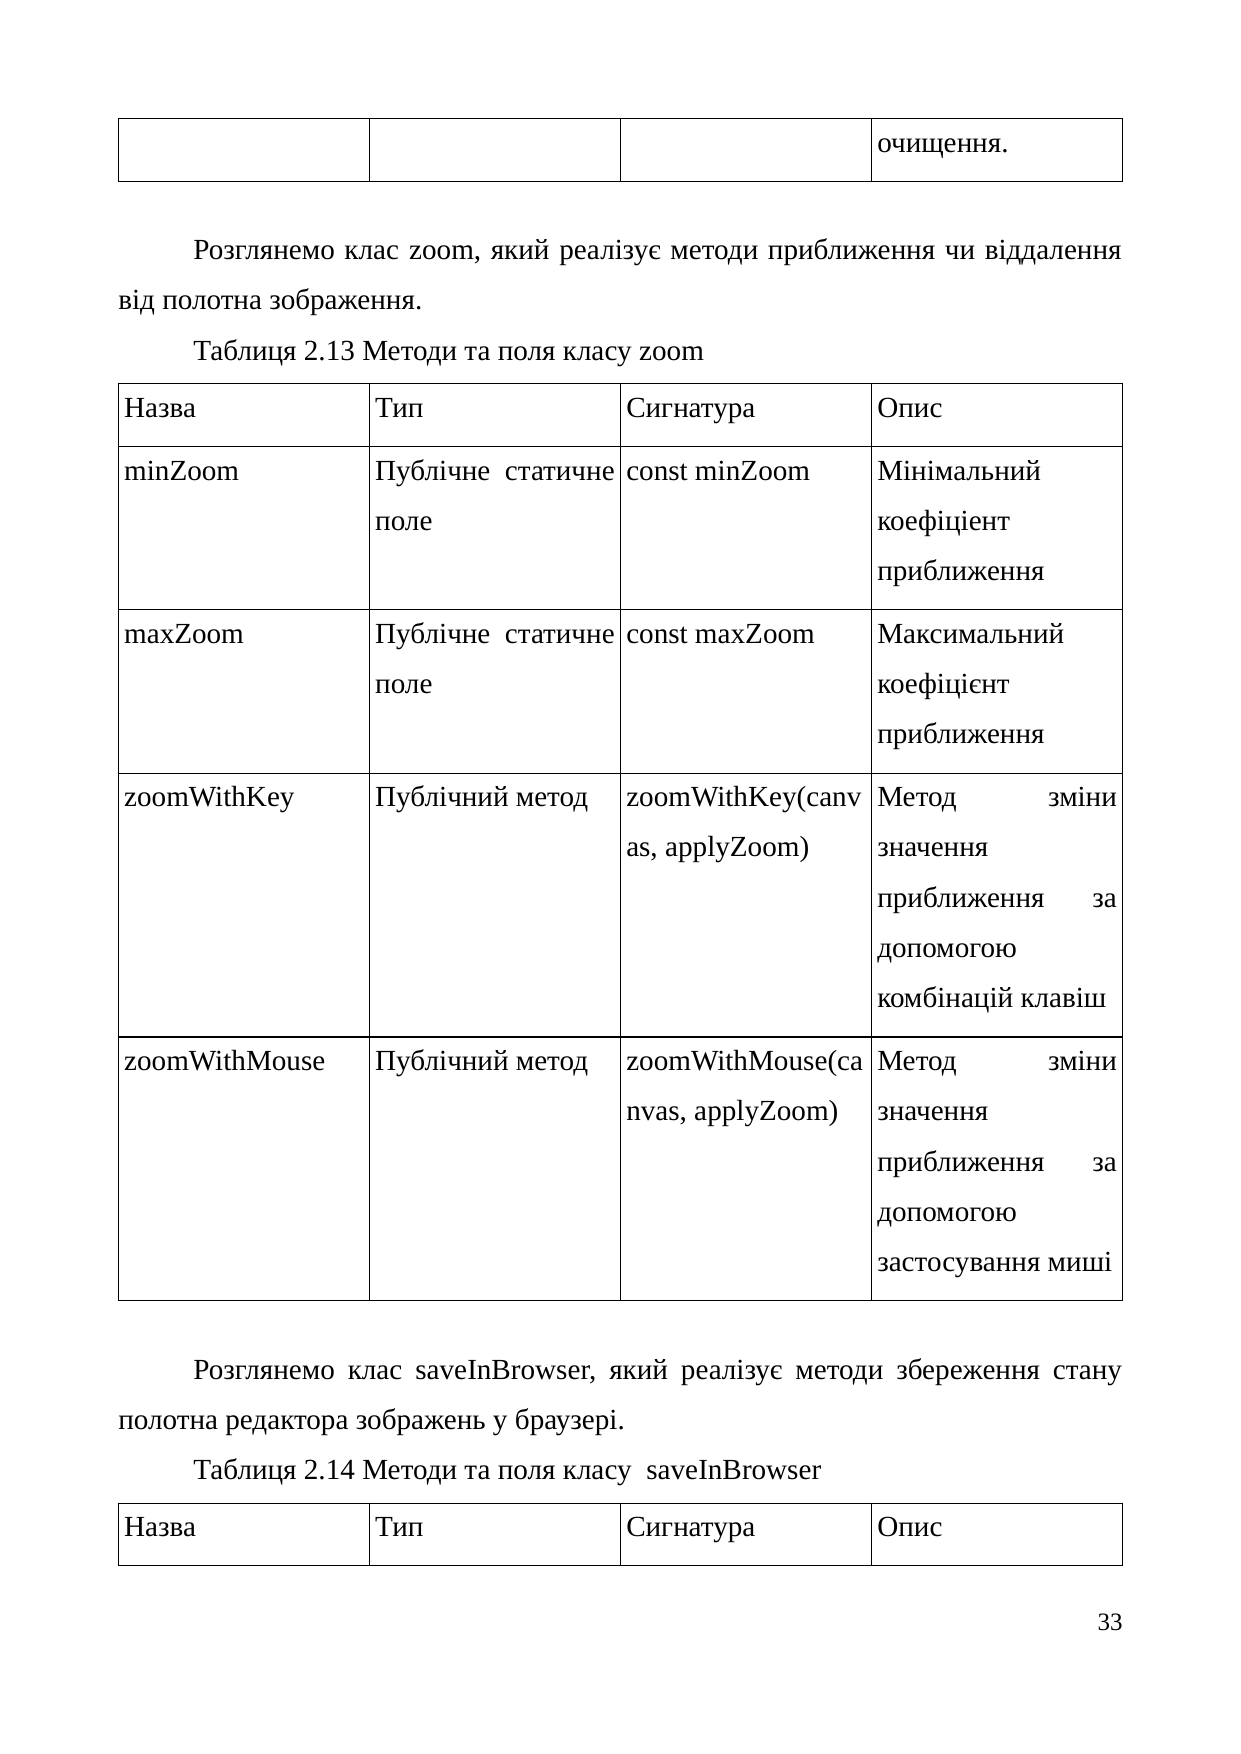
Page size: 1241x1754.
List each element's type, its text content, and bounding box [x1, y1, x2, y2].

table_cell zoomWithKey [119, 774, 369, 1036]
table_header Тип [370, 384, 620, 446]
table_header Назва [119, 1504, 369, 1565]
table_cell zoomWithMouse(canvas, applyZoom) [621, 1038, 871, 1300]
table_header Сигнатура [621, 1504, 871, 1565]
text Розглянемо клас zoom, який реалізує методи приближення чи віддалення від полотна зображення. [118, 232, 1122, 316]
table_cell const minZoom [621, 447, 871, 609]
table_cell очищення. [872, 119, 1122, 181]
table_cell Публічне статичне поле [370, 610, 620, 772]
table_cell zoomWithMouse [119, 1038, 369, 1300]
table_cell maxZoom [119, 610, 369, 772]
table_header Тип [370, 1504, 620, 1565]
text Таблиця 2.14 Методи та поля класу saveInBrowser [118, 1452, 1122, 1486]
text Розглянемо клас saveInBrowser, який реалізує методи збереження стану полотна редактора зображень у браузері. [118, 1352, 1122, 1436]
table_header Опис [872, 1504, 1122, 1565]
table_cell Мінімальний коефіціент приближення [872, 447, 1122, 609]
table_header Опис [872, 384, 1122, 446]
table_cell [621, 119, 871, 181]
table_cell Публічне статичне поле [370, 447, 620, 609]
table_cell const maxZoom [621, 610, 871, 772]
table_cell minZoom [119, 447, 369, 609]
table_header Сигнатура [621, 384, 871, 446]
text Таблиця 2.13 Методи та поля класу zoom [118, 333, 1122, 366]
table_cell Публічний метод [370, 1038, 620, 1300]
table_cell [119, 119, 369, 181]
table_cell [370, 119, 620, 181]
table_cell Публічний метод [370, 774, 620, 1036]
table_cell Метод зміни значення приближення за допомогою комбінацій клавіш [872, 774, 1122, 1036]
table_cell Максимальний коефіцієнт приближення [872, 610, 1122, 772]
table_cell zoomWithKey(canvas, applyZoom) [621, 774, 871, 1036]
table_cell Метод зміни значення приближення за допомогою застосування миші [872, 1038, 1122, 1300]
table_header Назва [119, 384, 369, 446]
